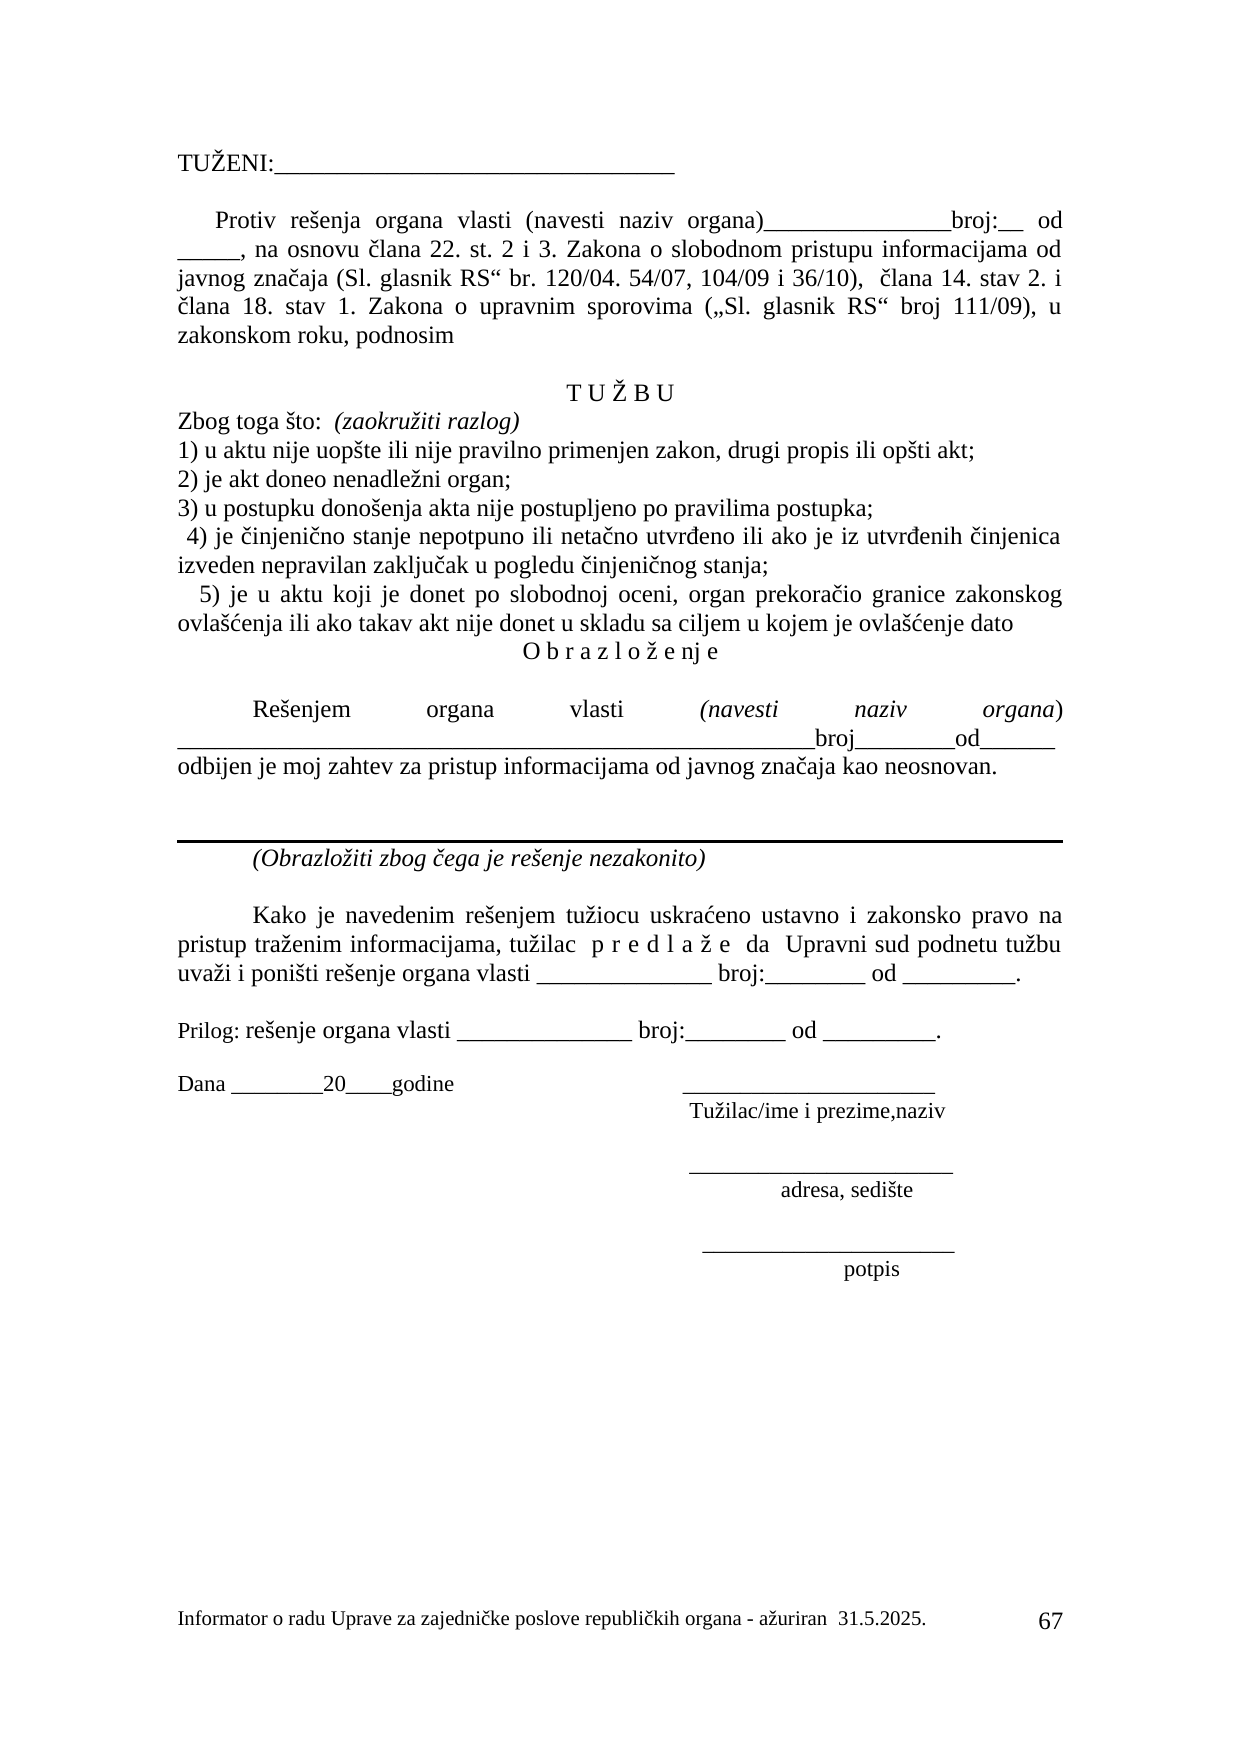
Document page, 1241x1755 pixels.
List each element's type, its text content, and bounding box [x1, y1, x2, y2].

text ______________________ [702, 1202, 1063, 1255]
text 2) je akt doneo nenadležni organ; [140, 464, 1063, 493]
text TUŽENI:________________________________ [177, 148, 1063, 176]
text potpis [215, 1255, 1063, 1281]
text Protiv rešenja organa vlasti (navesti naziv organa)_______________broj:__ od _____, na osnovu člana 22. st. 2 i 3. Zakona o slobodnom pristupu informacijama od javnog značaja (Sl. glasnik RS“ br. 120/04. 54/07, 104/09 i 36/10), člana 14. stav 2. i člana 18. stav 1. Zakona o upravnim sporovima („Sl. glasnik RS“ broj 111/09), u zakonskom roku, podnosim [177, 205, 1063, 349]
text Tužilac/ime i prezime,naziv [215, 1097, 1063, 1123]
text O b r a z l o ž e nj e [177, 636, 1063, 665]
text Dana ________20____godine ______________________ [177, 1071, 1063, 1097]
text T U Ž B U [177, 378, 1063, 406]
text 4) je činjenično stanje nepotpuno ili netačno utvrđeno ili ako je iz utvrđenih činjenica izveden nepravilan zaklјučak u pogledu činjeničnog stanja; [140, 521, 1063, 579]
text 5) je u aktu koji je donet po slobodnoj oceni, organ prekoračio granice zakonskog ovlašćenja ili ako takav akt nije donet u skladu sa cilјem u kojem je ovlašćenje dato [140, 579, 1063, 636]
text adresa, sedište [215, 1176, 1063, 1202]
text Zbog toga što: (zaokružiti razlog) [140, 406, 1063, 435]
text (Obrazložiti zbog čega je rešenje nezakonito) [177, 843, 1063, 872]
text Prilog: rešenje organa vlasti ______________ broj:________ od _________. [177, 1015, 1063, 1044]
text 1) u aktu nije uopšte ili nije pravilno primenjen zakon, drugi propis ili opšti akt; [140, 435, 1063, 464]
text 3) u postupku donošenja akta nije postuplјeno po pravilima postupka; [140, 493, 1063, 521]
text Rešenjem organa vlasti (navesti naziv organa) ___________________________________________________broj________od______ odbijen je moj zahtev za pristup informacijama od javnog značaja kao neosnovan. [177, 694, 1063, 780]
text Kako je navedenim rešenjem tužiocu uskraćeno ustavno i zakonsko pravo na pristup traženim informacijama, tužilac p r e d l a ž e da Upravni sud podnetu tužbu uvaži i poništi rešenje organa vlasti ______________ broj:________ od _________. [177, 900, 1063, 987]
text _______________________ [215, 1149, 1063, 1176]
